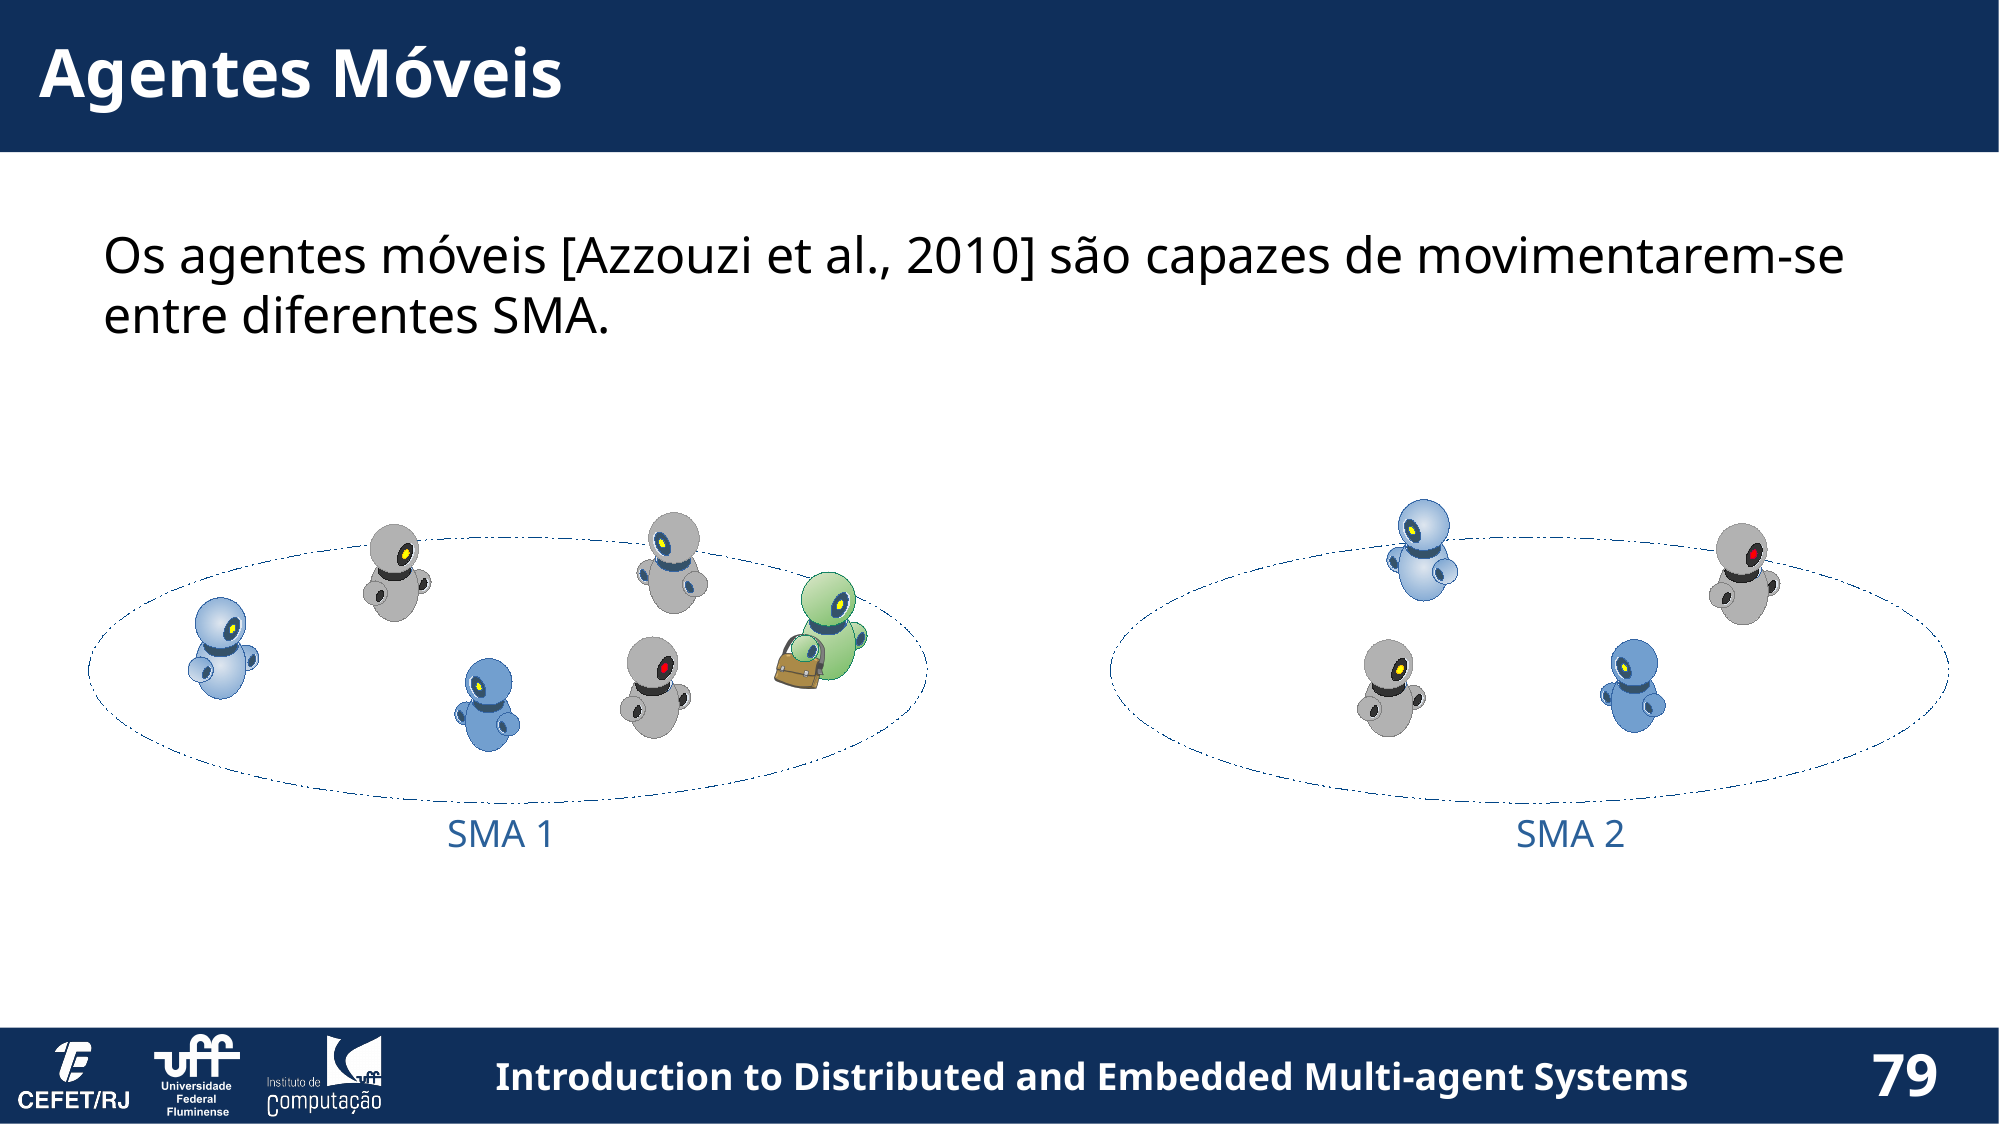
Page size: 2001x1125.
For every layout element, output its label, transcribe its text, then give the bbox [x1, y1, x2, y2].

text_box [636, 512, 708, 614]
text_box [1600, 639, 1666, 733]
text_box [791, 572, 868, 681]
text_box [1386, 499, 1458, 602]
text_box SMA 2 [1393, 803, 1748, 863]
text_box [188, 597, 259, 700]
text_box Agentes Móveis [25, 23, 1999, 119]
picture [153, 1033, 241, 1121]
text_box [620, 636, 691, 739]
text_box [1357, 639, 1426, 737]
picture [265, 1033, 383, 1117]
text_box SMA 1 [324, 803, 680, 863]
text_box Os agentes móveis [Azzouzi et al., 2010] são capazes de movimentarem-se entre diferentes SMA. [88, 216, 1947, 352]
text_box [454, 658, 520, 752]
text_box [1709, 523, 1781, 625]
picture [18, 1021, 129, 1125]
picture [774, 634, 825, 689]
text_box [363, 524, 432, 622]
